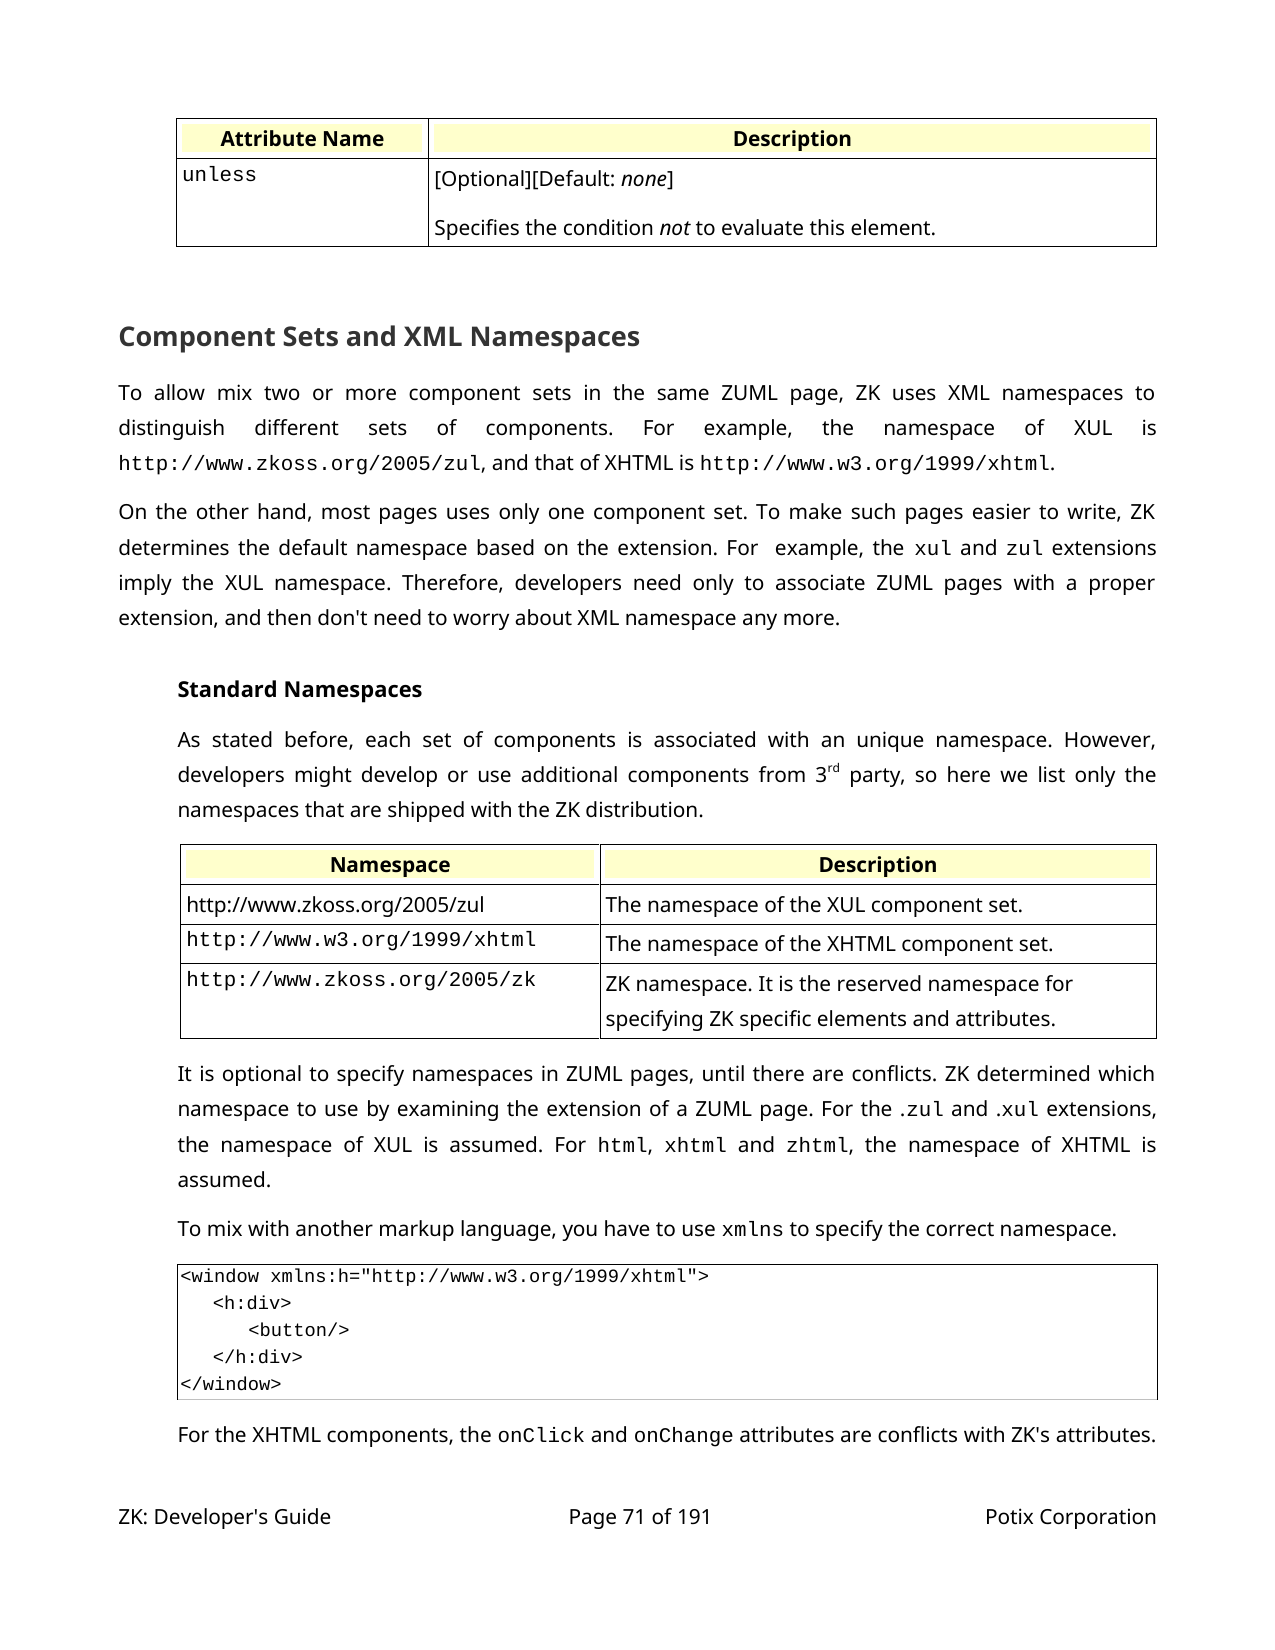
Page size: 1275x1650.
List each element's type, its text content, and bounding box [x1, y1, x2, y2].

text To allow mix two or more component sets in the same ZUML page, ZK uses XML namespaces to distinguish different sets of components. For example, the namespace of XUL is http://www.zkoss.org/2005/zul, and that of XHTML is http://www.w3.org/1999/xhtml. [118, 378, 1157, 477]
table_header Description [601, 845, 1156, 884]
text <h:div> [178, 1291, 1157, 1315]
table_cell http://www.zkoss.org/2005/zk [181, 964, 599, 1038]
subtitle Standard Namespaces [177, 674, 1157, 704]
text As stated before, each set of components is associated with an unique namespace. However, developers might develop or use additional components from 3rd party, so here we list only the namespaces that are shipped with the ZK distribution. [177, 725, 1157, 823]
table_cell unless [177, 159, 428, 246]
text <window xmlns:h="http://www.w3.org/1999/xhtml"> [178, 1265, 1157, 1288]
table_cell The namespace of the XHTML component set. [601, 925, 1156, 963]
table_cell http://www.w3.org/1999/xhtml [181, 925, 599, 963]
table_header Description [429, 119, 1156, 158]
text <button/> [178, 1318, 1157, 1342]
table_header Attribute Name [177, 119, 428, 158]
table_cell http://www.zkoss.org/2005/zul [181, 885, 599, 924]
text </window> [178, 1372, 1157, 1399]
text It is optional to specify namespaces in ZUML pages, until there are conflicts. ZK determined which namespace to use by examining the extension of a ZUML page. For the .zul and .xul extensions, the namespace of XUL is assumed. For html, xhtml and zhtml, the namespace of XHTML is assumed. [177, 1059, 1157, 1194]
table_cell [Optional][Default: none] Specifies the condition not to evaluate this element. [429, 159, 1156, 246]
text For the XHTML components, the onClick and onChange attributes are conflicts with ZK's attributes. [177, 1420, 1157, 1449]
text On the other hand, most pages uses only one component set. To make such pages easier to write, ZK determines the default namespace based on the extension. For example, the xul and zul extensions imply the XUL namespace. Therefore, developers need only to associate ZUML pages with a proper extension, and then don't need to worry about XML namespace any more. [118, 497, 1157, 632]
text To mix with another markup language, you have to use xmlns to specify the correct namespace. [177, 1214, 1157, 1243]
table_header Namespace [181, 845, 599, 884]
text </h:div> [178, 1345, 1157, 1369]
subtitle Component Sets and XML Namespaces [118, 317, 1157, 354]
table_cell The namespace of the XUL component set. [601, 885, 1156, 924]
table_cell ZK namespace. It is the reserved namespace for specifying ZK specific elements and attributes. [601, 964, 1156, 1038]
